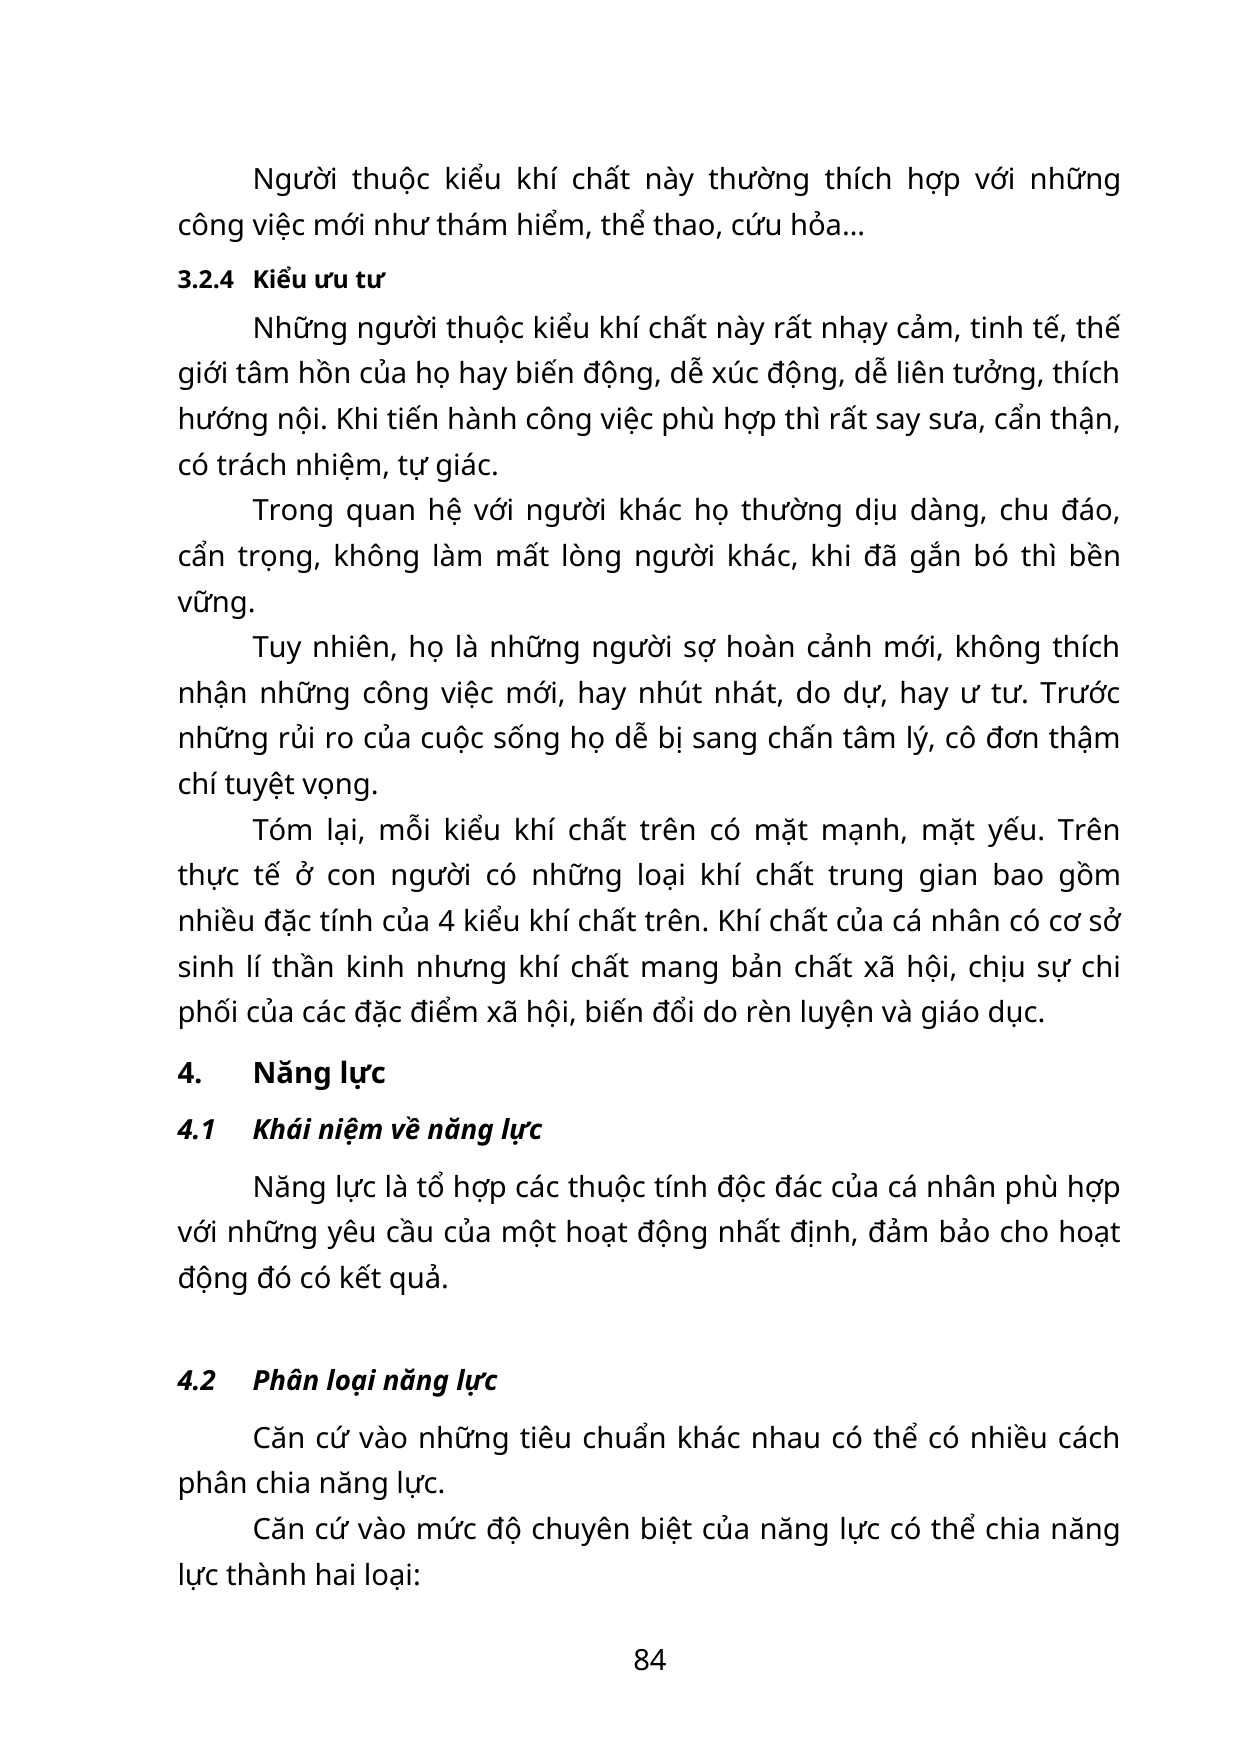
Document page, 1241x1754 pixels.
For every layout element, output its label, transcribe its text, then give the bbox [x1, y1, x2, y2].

text Người thuộc kiểu khí chất này thường thích hợp với những công việc mới như thám hiểm, thể thao, cứu hỏa… [177, 158, 1122, 244]
text Tóm lại, mỗi kiểu khí chất trên có mặt mạnh, mặt yếu. Trên thực tế ở con người có những loại khí chất trung gian bao gồm nhiều đặc tính của 4 kiểu khí chất trên. Khí chất của cá nhân có cơ sở sinh lí thần kinh nhưng khí chất mang bản chất xã hội, chịu sự chi phối của các đặc điểm xã hội, biến đổi do rèn luyện và giáo dục. [177, 809, 1122, 1031]
text Năng lực là tổ hợp các thuộc tính độc đác của cá nhân phù hợp với những yêu cầu của một hoạt động nhất định, đảm bảo cho hoạt động đó có kết quả. [177, 1166, 1122, 1297]
subtitle Phân loại năng lực [177, 1361, 1122, 1399]
text Căn cứ vào những tiêu chuẩn khác nhau có thể có nhiều cách phân chia năng lực. [177, 1417, 1122, 1502]
subtitle Kiểu ưu tư [177, 262, 1122, 296]
subtitle Khái niệm về năng lực [177, 1110, 1122, 1148]
text Trong quan hệ với người khác họ thường dịu dàng, chu đáo, cẩn trọng, không làm mất lòng người khác, khi đã gắn bó thì bền vững. [177, 490, 1122, 621]
text Tuy nhiên, họ là những người sợ hoàn cảnh mới, không thích nhận những công việc mới, hay nhút nhát, do dự, hay ư tư. Trước những rủi ro của cuộc sống họ dễ bị sang chấn tâm lý, cô đơn thậm chí tuyệt vọng. [177, 627, 1122, 803]
subtitle Năng lực [177, 1052, 1122, 1092]
text Căn cứ vào mức độ chuyên biệt của năng lực có thể chia năng lực thành hai loại: [177, 1508, 1122, 1593]
text Những người thuộc kiểu khí chất này rất nhạy cảm, tinh tế, thế giới tâm hồn của họ hay biến động, dễ xúc động, dễ liên tưởng, thích hướng nội. Khi tiến hành công việc phù hợp thì rất say sưa, cẩn thận, có trách nhiệm, tự giác. [177, 307, 1122, 484]
